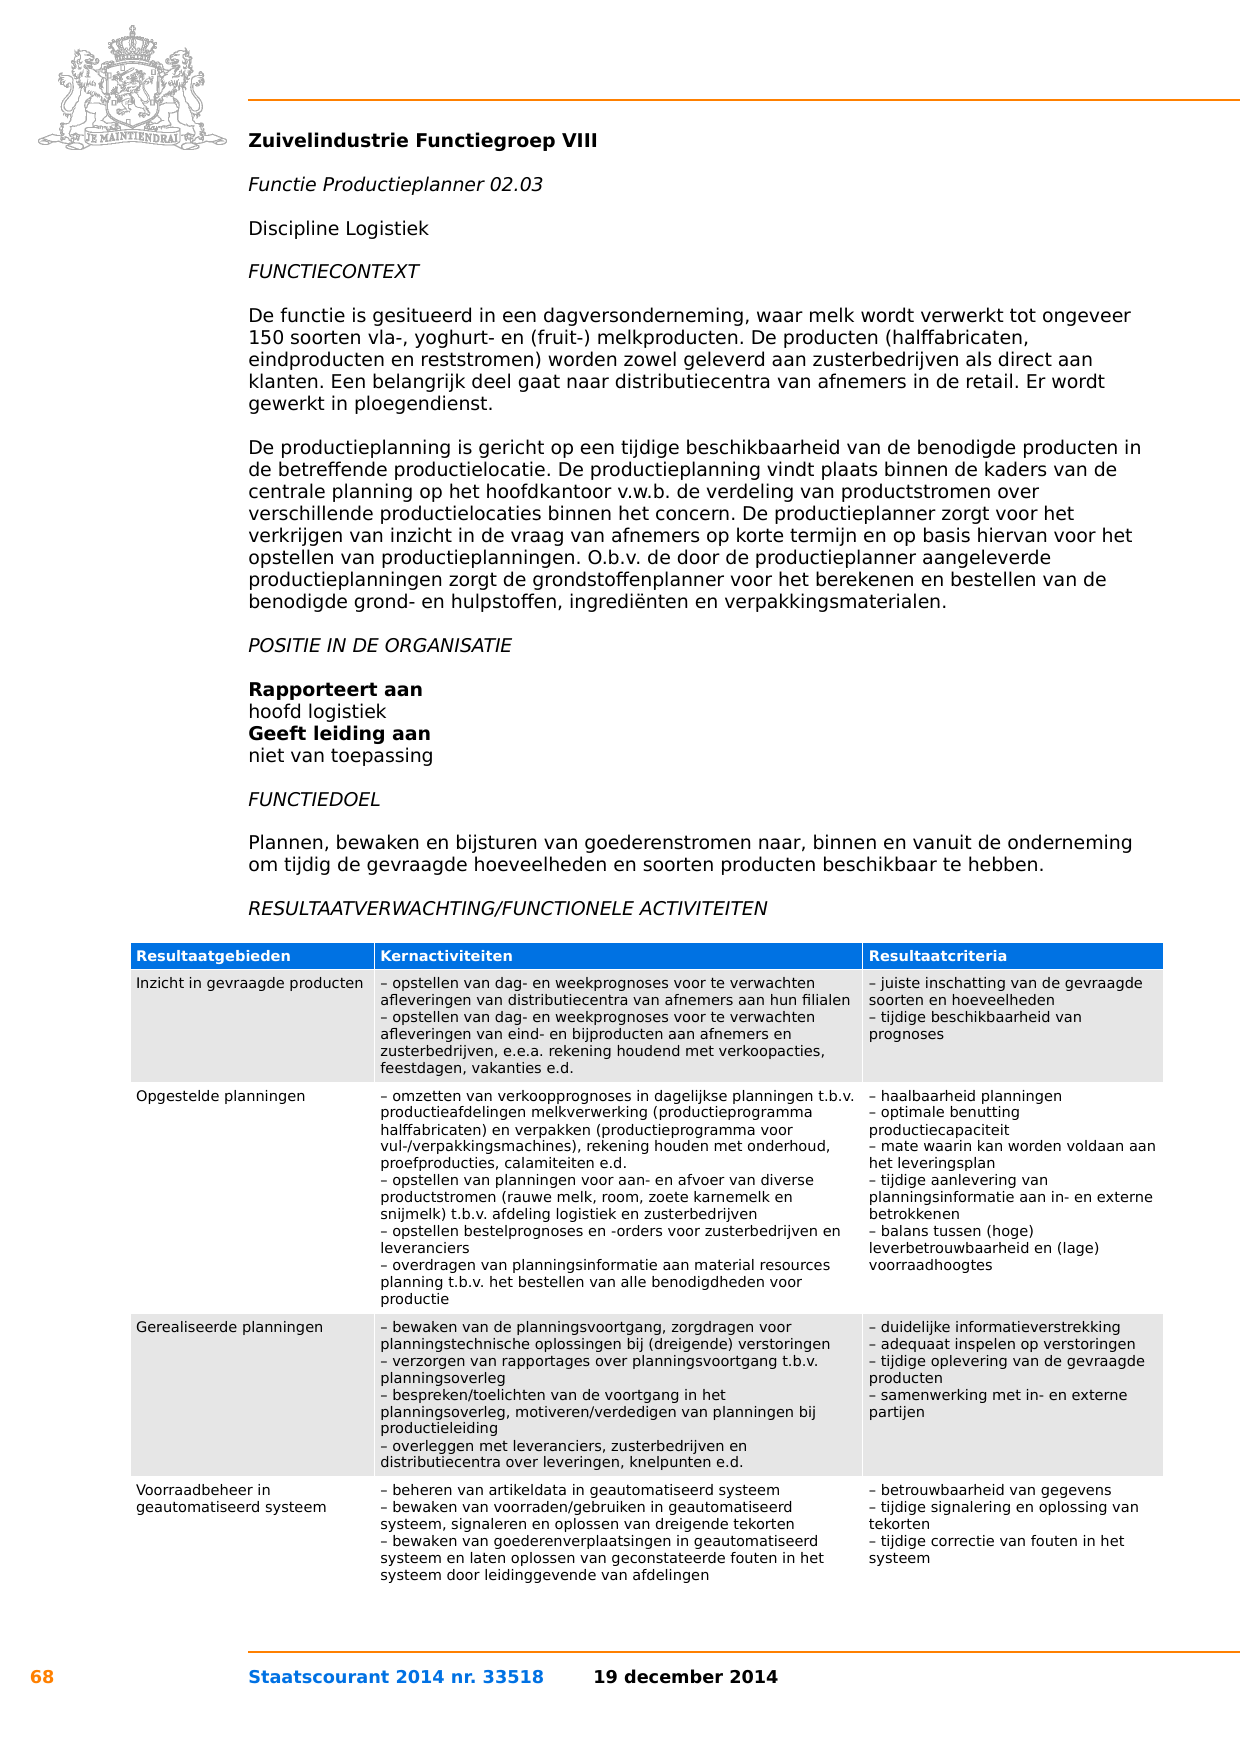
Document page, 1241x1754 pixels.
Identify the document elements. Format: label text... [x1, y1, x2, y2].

text De functie is gesitueerd in een dagversonderneming, waar melk wordt verwerkt tot ongeveer 150 soorten vla-, yoghurt- en (fruit-) melkproducten. De producten (halffabricaten, eindproducten en reststromen) worden zowel geleverd aan zusterbedrijven als direct aan klanten. Een belangrijk deel gaat naar distributiecentra van afnemers in de retail. Er wordt gewerkt in ploegendienst. [248, 305, 1163, 415]
table_cell – omzetten van verkoopprognoses in dagelijkse planningen t.b.v. productieafdelingen melkverwerking (productieprogramma halffabricaten) en verpakken (productieprogramma voor vul-/verpakkingsmachines), rekening houden met onderhoud, proefproducties, calamiteiten e.d. – opstellen van planningen voor aan- en afvoer van diverse productstromen (rauwe melk, room, zoete karnemelk en snijmelk) t.b.v. afdeling logistiek en zusterbedrijven – opstellen bestelprognoses en -orders voor zusterbedrijven en leveranciers – overdragen van planningsinformatie aan material resources planning t.b.v. het bestellen van alle benodigdheden voor productie [375, 1083, 862, 1313]
text Geeft leiding aan [248, 723, 1163, 744]
table_cell – juiste inschatting van de gevraagde soorten en hoeveelheden – tijdige beschikbaarheid van prognoses [863, 970, 1163, 1082]
picture [38, 25, 227, 150]
table_header Kernactiviteiten [375, 943, 862, 969]
text Rapporteert aan [248, 679, 1163, 701]
table_cell – opstellen van dag- en weekprognoses voor te verwachten afleveringen van distributiecentra van afnemers aan hun filialen – opstellen van dag- en weekprognoses voor te verwachten afleveringen van eind- en bijproducten aan afnemers en zusterbedrijven, e.e.a. rekening houdend met verkoopacties, feestdagen, vakanties e.d. [375, 970, 862, 1082]
table_cell Inzicht in gevraagde producten [131, 970, 374, 1082]
table_cell – duidelijke informatieverstrekking – adequaat inspelen op verstoringen – tijdige oplevering van de gevraagde producten – samenwerking met in- en externe partijen [863, 1314, 1163, 1476]
table_cell Voorraadbeheer in geautomatiseerd systeem [131, 1477, 374, 1588]
subtitle RESULTAATVERWACHTING/FUNCTIONELE ACTIVITEITEN [248, 898, 1163, 920]
text hoofd logistiek [248, 701, 1163, 723]
table_cell Gerealiseerde planningen [131, 1314, 374, 1476]
table_header Resultaatgebieden [131, 943, 374, 969]
table_header Resultaatcriteria [863, 943, 1163, 969]
subtitle FUNCTIEDOEL [248, 788, 1163, 810]
table_cell – betrouwbaarheid van gegevens – tijdige signalering en oplossing van tekorten – tijdige correctie van fouten in het systeem [863, 1477, 1163, 1588]
text De productieplanning is gericht op een tijdige beschikbaarheid van de benodigde producten in de betreffende productielocatie. De productieplanning vindt plaats binnen de kaders van de centrale planning op het hoofdkantoor v.w.b. de verdeling van productstromen over verschillende productielocaties binnen het concern. De productieplanner zorgt voor het verkrijgen van inzicht in de vraag van afnemers op korte termijn en op basis hiervan voor het opstellen van productieplanningen. O.b.v. de door de productieplanner aangeleverde productieplanningen zorgt de grondstoffenplanner voor het berekenen en bestellen van de benodigde grond- en hulpstoffen, ingrediënten en verpakkingsmaterialen. [248, 437, 1163, 613]
subtitle FUNCTIECONTEXT [248, 261, 1163, 283]
subtitle Zuivelindustrie Functiegroep VIII [248, 130, 1163, 152]
table_cell – bewaken van de planningsvoortgang, zorgdragen voor planningstechnische oplossingen bij (dreigende) verstoringen – verzorgen van rapportages over planningsvoortgang t.b.v. planningsoverleg – bespreken/toelichten van de voortgang in het planningsoverleg, motiveren/verdedigen van planningen bij productieleiding – overleggen met leveranciers, zusterbedrijven en distributiecentra over leveringen, knelpunten e.d. [375, 1314, 862, 1476]
text niet van toepassing [248, 744, 1163, 767]
subtitle POSITIE IN DE ORGANISATIE [248, 635, 1163, 657]
table_cell – beheren van artikeldata in geautomatiseerd systeem – bewaken van voorraden/gebruiken in geautomatiseerd systeem, signaleren en oplossen van dreigende tekorten – bewaken van goederenverplaatsingen in geautomatiseerd systeem en laten oplossen van geconstateerde fouten in het systeem door leidinggevende van afdelingen [375, 1477, 862, 1588]
table_cell Opgestelde planningen [131, 1083, 374, 1313]
subtitle Discipline Logistiek [248, 218, 1163, 239]
text Plannen, bewaken en bijsturen van goederenstromen naar, binnen en vanuit de onderneming om tijdig de gevraagde hoeveelheden en soorten producten beschikbaar te hebben. [248, 832, 1163, 876]
table_cell – haalbaarheid planningen – optimale benutting productiecapaciteit – mate waarin kan worden voldaan aan het leveringsplan – tijdige aanlevering van planningsinformatie aan in- en externe betrokkenen – balans tussen (hoge) leverbetrouwbaarheid en (lage) voorraadhoogtes [863, 1083, 1163, 1313]
subtitle Functie Productieplanner 02.03 [248, 174, 1163, 196]
